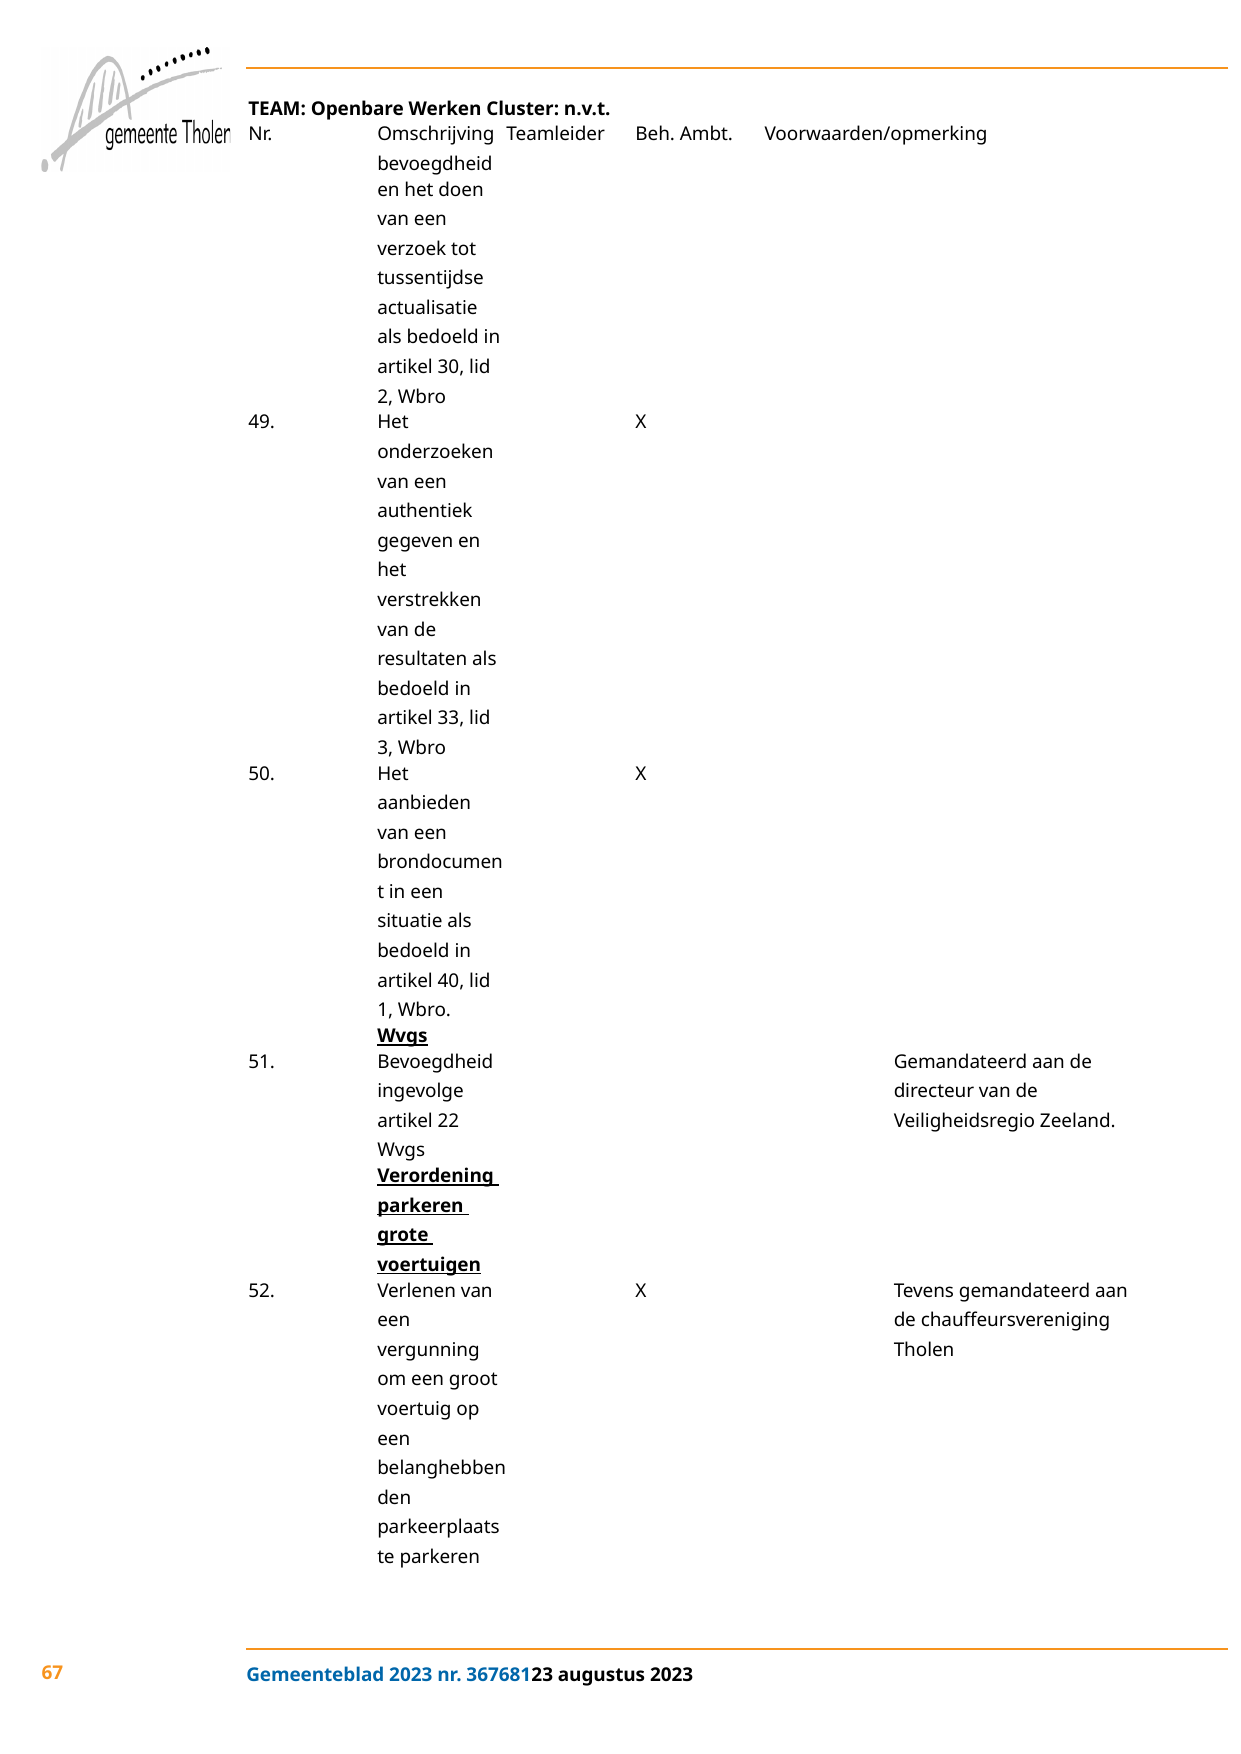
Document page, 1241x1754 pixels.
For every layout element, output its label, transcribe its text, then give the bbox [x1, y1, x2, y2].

table_header [1023, 95, 1152, 121]
table_cell [506, 176, 635, 409]
table_cell [635, 1048, 893, 1162]
table_cell [248, 1022, 377, 1048]
picture [41, 47, 231, 172]
table_cell Nr. [248, 121, 377, 176]
table_cell [248, 409, 377, 760]
table_cell Wvgs [377, 1022, 506, 1048]
table_cell Gemandateerd aan de directeur van de Veiligheidsregio Zeeland. [894, 1048, 1152, 1162]
table_cell [894, 760, 1152, 1022]
table_cell [248, 1048, 377, 1162]
table_cell X [635, 1277, 893, 1569]
table_cell Het onderzoeken van een authentiek gegeven en het verstrekken van de resultaten als bedoeld in artikel 33, lid 3, Wbro [377, 409, 506, 760]
table_cell Tevens gemandateerd aan de chauffeursvereniging Tholen [894, 1277, 1152, 1569]
table_cell en het doen van een verzoek tot tussentijdse actualisatie als bedoeld in artikel 30, lid 2, Wbro [377, 176, 506, 409]
table_cell [248, 176, 377, 409]
table_cell [506, 409, 635, 760]
table_cell [894, 409, 1152, 760]
table_cell [894, 1163, 1152, 1277]
table_cell X [635, 409, 893, 760]
table_cell [635, 176, 893, 409]
table_cell [506, 760, 635, 1022]
table_cell [248, 1163, 377, 1277]
table_cell Omschrijving bevoegdheid [377, 121, 506, 176]
table_cell X [635, 760, 893, 1022]
table_cell [506, 1277, 635, 1569]
table_cell [506, 1163, 635, 1277]
table_cell [506, 1048, 635, 1162]
table_cell [248, 1277, 377, 1569]
table_cell Voorwaarden/opmerking [764, 121, 1152, 176]
table_cell [894, 176, 1152, 409]
table_cell [635, 1022, 893, 1048]
table_cell [506, 1022, 635, 1048]
table_cell Bevoegdheid ingevolge artikel 22 Wvgs [377, 1048, 506, 1162]
table_cell Beh. Ambt. [635, 121, 764, 176]
table_cell [635, 1163, 893, 1277]
table_cell [248, 760, 377, 1022]
table_cell Verlenen van een vergunning om een groot voertuig op een belanghebbenden parkeerplaats te parkeren [377, 1277, 506, 1569]
table_header TEAM: Openbare Werken Cluster: n.v.t. [248, 95, 1022, 121]
table_cell [894, 1022, 1152, 1048]
table_cell Het aanbieden van een brondocument in een situatie als bedoeld in artikel 40, lid 1, Wbro. [377, 760, 506, 1022]
table_cell Verordening parkeren grote voertuigen [377, 1163, 506, 1277]
table_cell Teamleider [506, 121, 635, 176]
